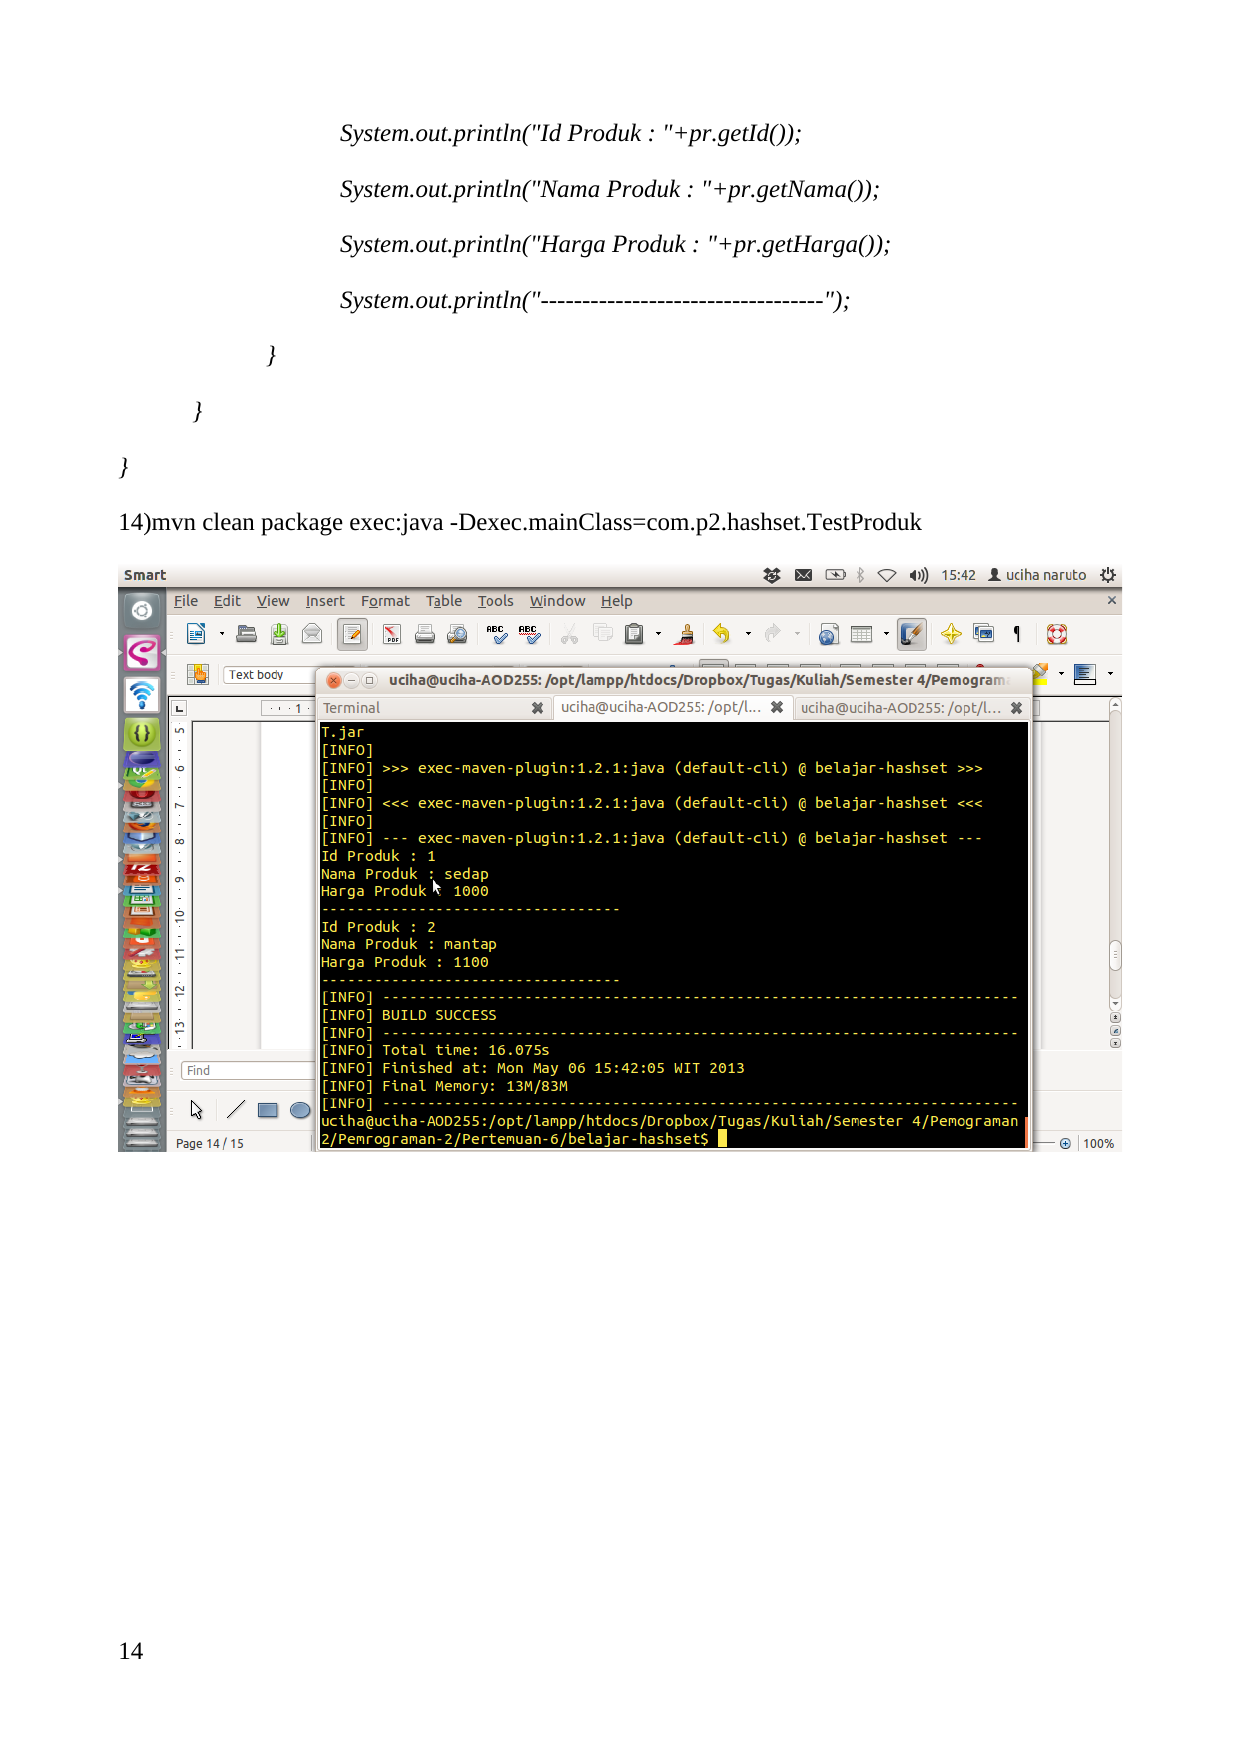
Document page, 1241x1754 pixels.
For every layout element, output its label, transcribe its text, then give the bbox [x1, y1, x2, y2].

text System.out.println("Id Produk : "+pr.getId()); [118, 118, 1122, 147]
text System.out.println("Harga Produk : "+pr.getHarga()); [118, 229, 1122, 258]
picture [118, 563, 1123, 1152]
text } [118, 341, 1122, 369]
text System.out.println("----------------------------------"); [118, 285, 1122, 314]
text System.out.println("Nama Produk : "+pr.getNama()); [118, 174, 1122, 202]
text } [118, 396, 1122, 425]
text } [118, 452, 1122, 481]
list mvn clean package exec:java -Dexec.mainClass=com.p2.hashset.TestProduk [118, 507, 1122, 536]
